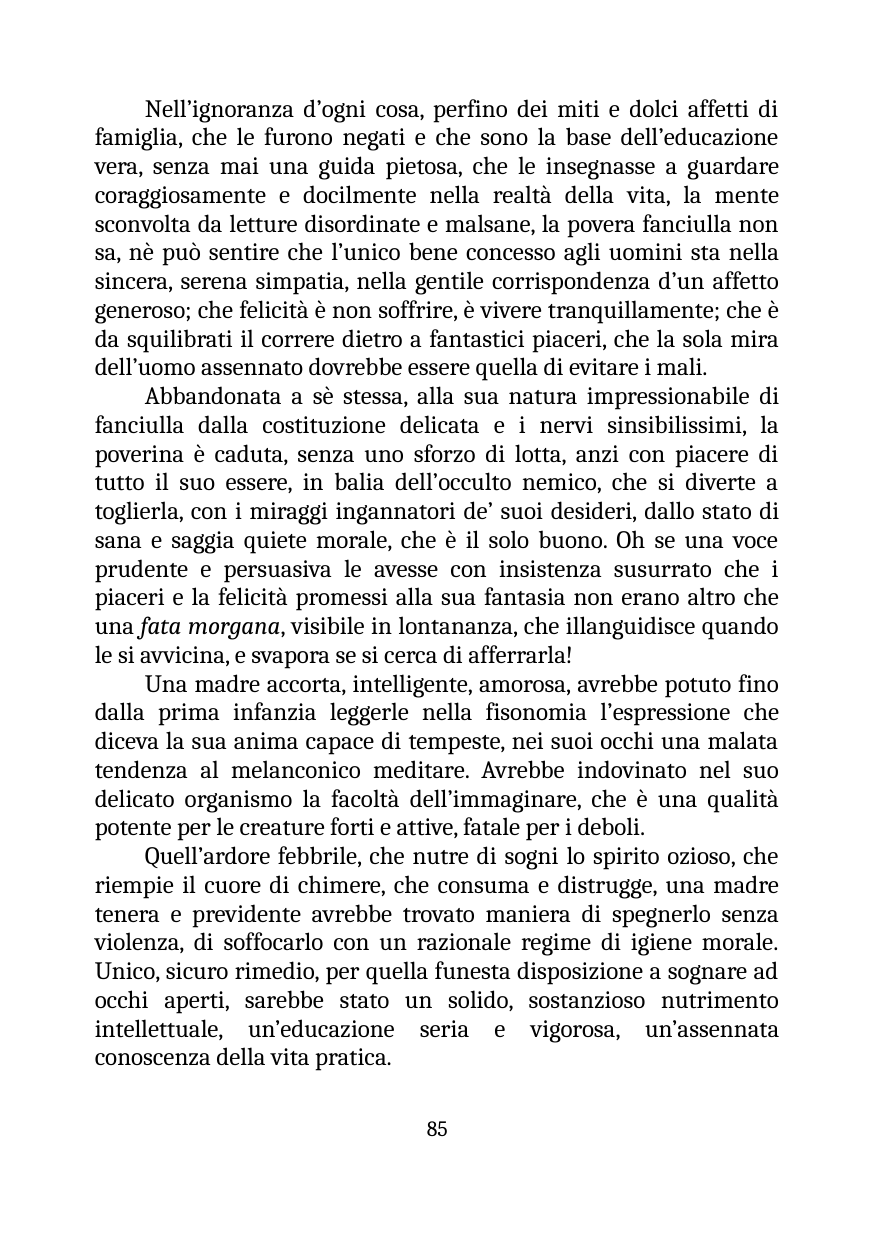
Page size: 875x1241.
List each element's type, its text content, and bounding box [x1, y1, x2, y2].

text Una madre accorta, intelligente, amorosa, avrebbe potuto fino dalla prima infanzia leggerle nella fisonomia l’espressione che diceva la sua anima capace di tempeste, nei suoi occhi una malata tendenza al melanconico meditare. Avrebbe indovinato nel suo delicato organismo la facoltà dell’immaginare, che è una qualità potente per le creature forti e attive, fatale per i deboli. [94, 669, 779, 842]
text Abbandonata a sè stessa, alla sua natura impressionabile di fanciulla dalla costituzione delicata e i nervi sinsibilissimi, la poverina è caduta, senza uno sforzo di lotta, anzi con piacere di tutto il suo essere, in balia dell’occulto nemico, che si diverte a toglierla, con i miraggi ingannatori de’ suoi desideri, dallo stato di sana e saggia quiete morale, che è il solo buono. Oh se una voce prudente e persuasiva le avesse con insistenza susurrato che i piaceri e la felicità promessi alla sua fantasia non erano altro che una fata morgana, visibile in lontananza, che illanguidisce quando le si avvicina, e svapora se si cerca di afferrarla! [94, 382, 779, 669]
text Nell’ignoranza d’ogni cosa, perfino dei miti e dolci affetti di famiglia, che le furono negati e che sono la base dell’educazione vera, senza mai una guida pietosa, che le insegnasse a guardare coraggiosamente e docilmente nella realtà della vita, la mente sconvolta da letture disordinate e malsane, la povera fanciulla non sa, nè può sentire che l’unico bene concesso agli uomini sta nella sincera, serena simpatia, nella gentile corrispondenza d’un affetto generoso; che felicità è non soffrire, è vivere tranquillamente; che è da squilibrati il correre dietro a fantastici piaceri, che la sola mira dell’uomo assennato dovrebbe essere quella di evitare i mali. [94, 94, 779, 382]
text Quell’ardore febbrile, che nutre di sogni lo spirito ozioso, che riempie il cuore di chimere, che consuma e distrugge, una madre tenera e previdente avrebbe trovato maniera di spegnerlo senza violenza, di soffocarlo con un razionale regime di igiene morale. Unico, sicuro rimedio, per quella funesta disposizione a sognare ad occhi aperti, sarebbe stato un solido, sostanzioso nutrimento intellettuale, un’educazione seria e vigorosa, un’assennata conoscenza della vita pratica. [94, 842, 779, 1072]
